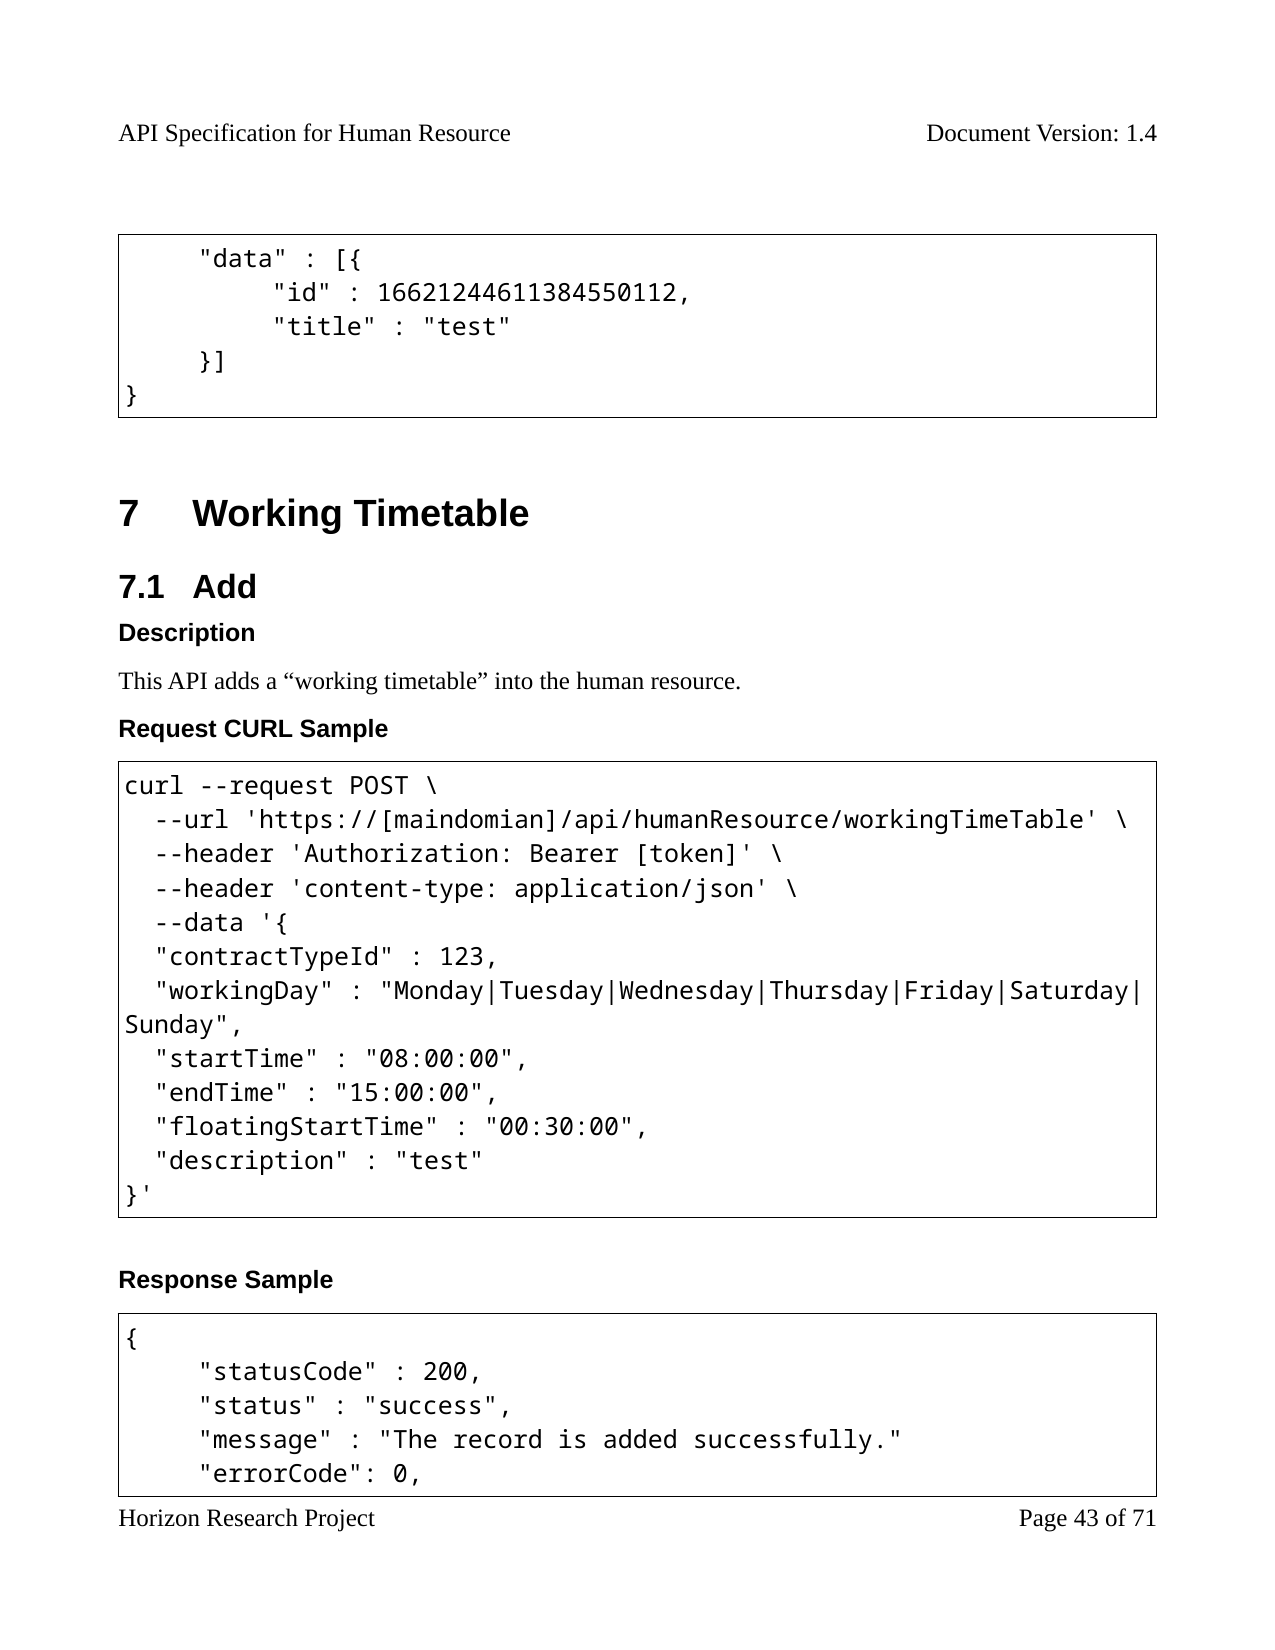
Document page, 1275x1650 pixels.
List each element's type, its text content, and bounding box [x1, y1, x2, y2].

table_header { "statusCode" : 200, "status" : "success", "message" : "The record is added successfully." "errorCode": 0, [119, 1314, 1156, 1496]
text Response Sample [118, 1265, 1157, 1294]
table_header curl --request POST \ --url 'https://[maindomian]/api/humanResource/workingTimeTable' \ --header 'Authorization: Bearer [token]' \ --header 'content-type: application/json' \ --data '{ "contractTypeId" : 123, "workingDay" : "Monday|Tuesday|Wednesday|Thursday|Friday|Saturday|Sunday", "startTime" : "08:00:00", "endTime" : "15:00:00", "floatingStartTime" : "00:30:00", "description" : "test" }' [119, 762, 1156, 1217]
subtitle Add [118, 567, 1157, 606]
text Description [118, 618, 1157, 647]
subtitle Working Timetable [118, 490, 1157, 534]
table_header "data" : [{ "id" : 16621244611384550112, "title" : "test" }] } [119, 235, 1156, 417]
text This API adds a “working timetable” into the human resource. [118, 666, 1157, 695]
text Request CURL Sample [118, 714, 1157, 742]
